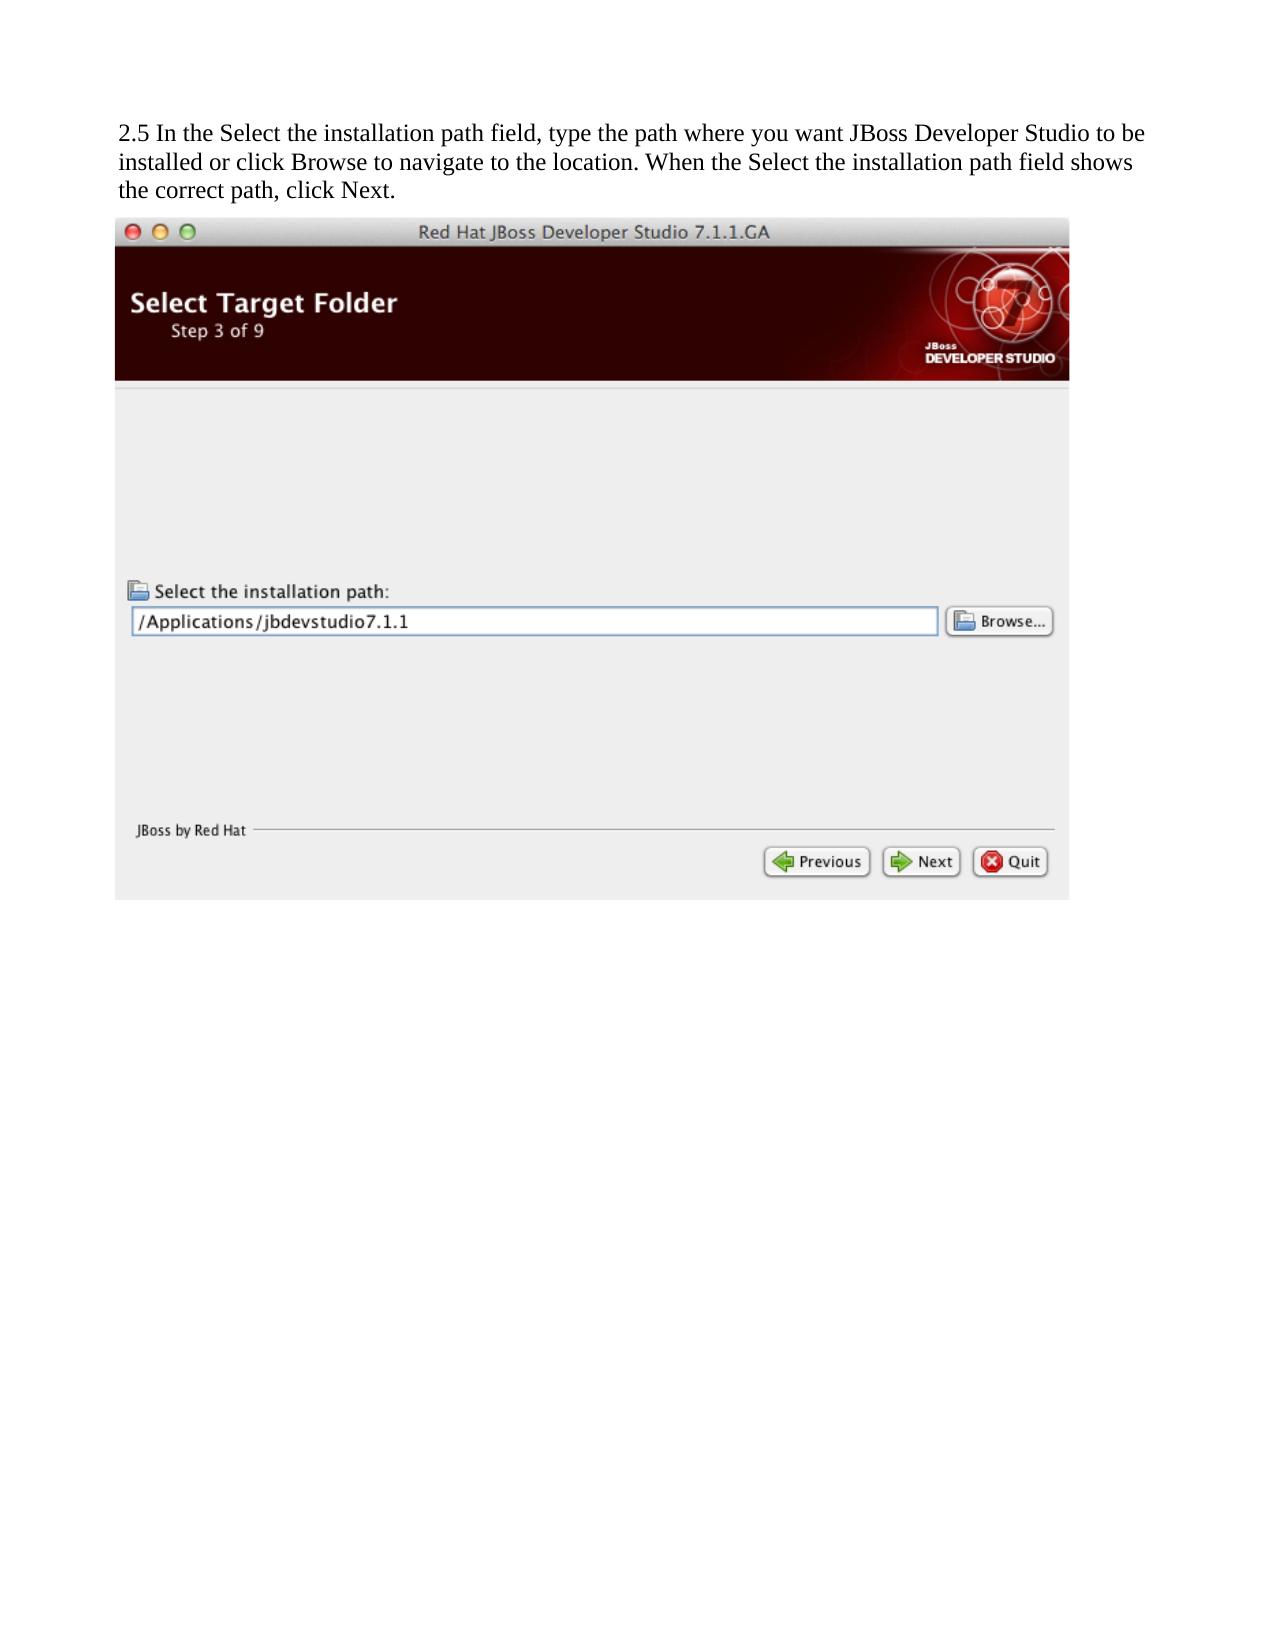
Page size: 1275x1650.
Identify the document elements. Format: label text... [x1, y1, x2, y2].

picture [114, 217, 1070, 900]
text 2.5 In the Select the installation path field, type the path where you want JBoss Developer Studio to be installed or click Browse to navigate to the location. When the Select the installation path field shows the correct path, click Next. [118, 118, 1157, 204]
